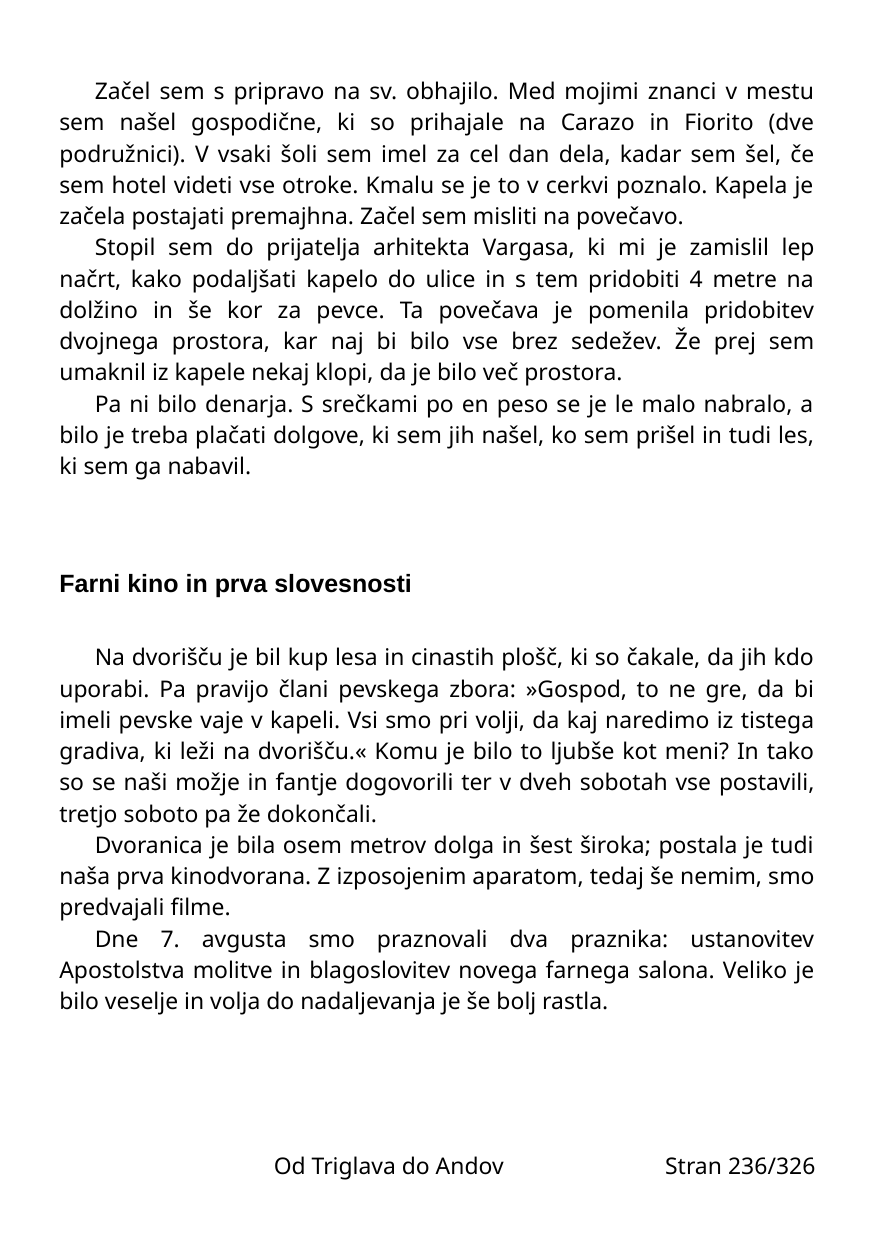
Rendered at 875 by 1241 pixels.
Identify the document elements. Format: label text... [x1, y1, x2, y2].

text Na dvorišču je bil kup lesa in cinastih plošč, ki so čakale, da jih kdo uporabi. Pa pravijo člani pevskega zbora: »Gospod, to ne gre, da bi imeli pevske vaje v kapeli. Vsi smo pri volji, da kaj naredimo iz tistega gradiva, ki leži na dvorišču.« Komu je bilo to ljubše kot meni? In tako so se naši možje in fantje dogovorili ter v dveh sobotah vse postavili, tretjo soboto pa že dokončali. [59, 641, 815, 829]
text Dne 7. avgusta smo praznovali dva praznika: ustanovitev Apostolstva molitve in blagoslovitev novega farnega salona. Veliko je bilo veselje in volja do nadaljevanja je še bolj rastla. [59, 922, 815, 1016]
text Stopil sem do prijatelja arhitekta Vargasa, ki mi je zamislil lep načrt, kako podaljšati kapelo do ulice in s tem pridobiti 4 metre na dolžino in še kor za pevce. Ta povečava je pomenila pridobitev dvojnega prostora, kar naj bi bilo vse brez sedežev. Že prej sem umaknil iz kapele nekaj klopi, da je bilo več prostora. [59, 231, 815, 387]
subtitle Farni kino in prva slovesnosti [59, 569, 815, 597]
text Začel sem s pripravo na sv. obhajilo. Med mojimi znanci v mestu sem našel gospodične, ki so prihajale na Carazo in Fiorito (dve podružnici). V vsaki šoli sem imel za cel dan dela, kadar sem šel, če sem hotel videti vse otroke. Kmalu se je to v cerkvi poznalo. Kapela je začela postajati premajhna. Začel sem misliti na povečavo. [59, 75, 815, 231]
text Dvoranica je bila osem metrov dolga in šest široka; postala je tudi naša prva kinodvorana. Z izposojenim aparatom, tedaj še nemim, smo predvajali filme. [59, 829, 815, 922]
text Pa ni bilo denarja. S srečkami po en peso se je le malo nabralo, a bilo je treba plačati dolgove, ki sem jih našel, ko sem prišel in tudi les, ki sem ga nabavil. [59, 387, 815, 481]
